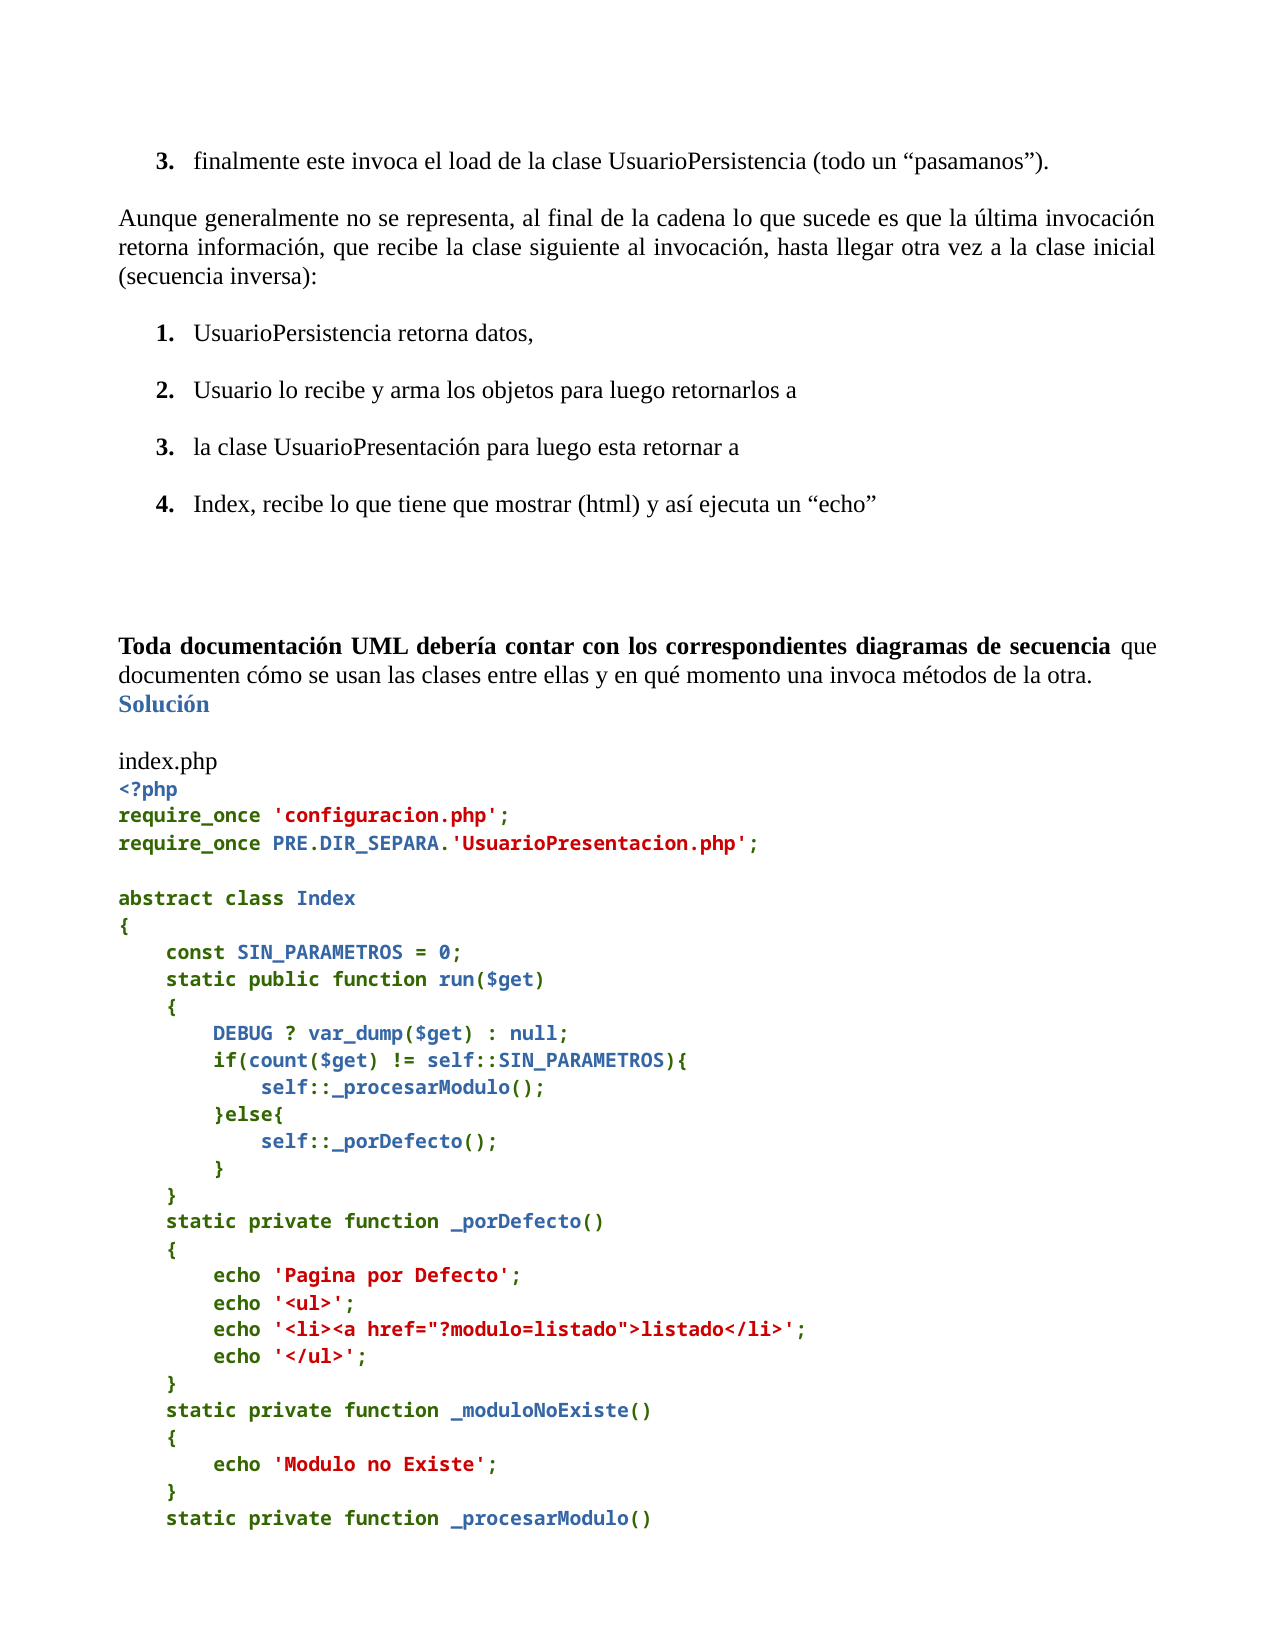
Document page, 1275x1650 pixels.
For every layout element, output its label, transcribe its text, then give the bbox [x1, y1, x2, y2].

text } [118, 1181, 1157, 1208]
text Toda documentación UML debería contar con los correspondientes diagramas de secuencia que documenten cómo se usan las clases entre ellas y en qué momento una invoca métodos de la otra. [118, 631, 1157, 689]
text { [118, 911, 1157, 938]
text self::_porDefecto(); [118, 1127, 1157, 1154]
text }else{ [118, 1100, 1157, 1127]
text } [118, 1478, 1157, 1504]
text } [118, 1154, 1157, 1181]
text { [118, 1424, 1157, 1451]
text echo '<li><a href="?modulo=listado">listado</li>'; [118, 1316, 1157, 1343]
text echo '<ul>'; [118, 1289, 1157, 1316]
text index.php [118, 746, 1157, 775]
text if(count($get) != self::SIN_PARAMETROS){ [118, 1046, 1157, 1073]
text { [118, 992, 1157, 1019]
list Index, recibe lo que tiene que mostrar (html) y así ejecuta un “echo” [156, 489, 1157, 518]
text require_once 'configuracion.php'; [118, 802, 1157, 829]
text Solución [118, 689, 1157, 718]
text <?php [118, 775, 1157, 802]
text echo 'Modulo no Existe'; [118, 1451, 1157, 1478]
text self::_procesarModulo(); [118, 1073, 1157, 1100]
text } [118, 1370, 1157, 1397]
list Usuario lo recibe y arma los objetos para luego retornarlos a [156, 375, 1157, 404]
list la clase UsuarioPresentación para luego esta retornar a [156, 432, 1157, 461]
text static private function _porDefecto() [118, 1208, 1157, 1235]
text const SIN_PARAMETROS = 0; [118, 938, 1157, 965]
text static private function _procesarModulo() [118, 1504, 1157, 1532]
text static public function run($get) [118, 965, 1157, 992]
list UsuarioPersistencia retorna datos, [156, 318, 1157, 347]
list finalmente este invoca el load de la clase UsuarioPersistencia (todo un “pasamanos”). [156, 146, 1157, 175]
text require_once PRE.DIR_SEPARA.'UsuarioPresentacion.php'; [118, 829, 1157, 856]
text DEBUG ? var_dump($get) : null; [118, 1019, 1157, 1046]
text static private function _moduloNoExiste() [118, 1397, 1157, 1424]
text echo 'Pagina por Defecto'; [118, 1262, 1157, 1289]
text Aunque generalmente no se representa, al final de la cadena lo que sucede es que la última invocación retorna información, que recibe la clase siguiente al invocación, hasta llegar otra vez a la clase inicial (secuencia inversa): [118, 203, 1157, 290]
text { [118, 1235, 1157, 1262]
text echo '</ul>'; [118, 1343, 1157, 1370]
text abstract class Index [118, 884, 1157, 911]
